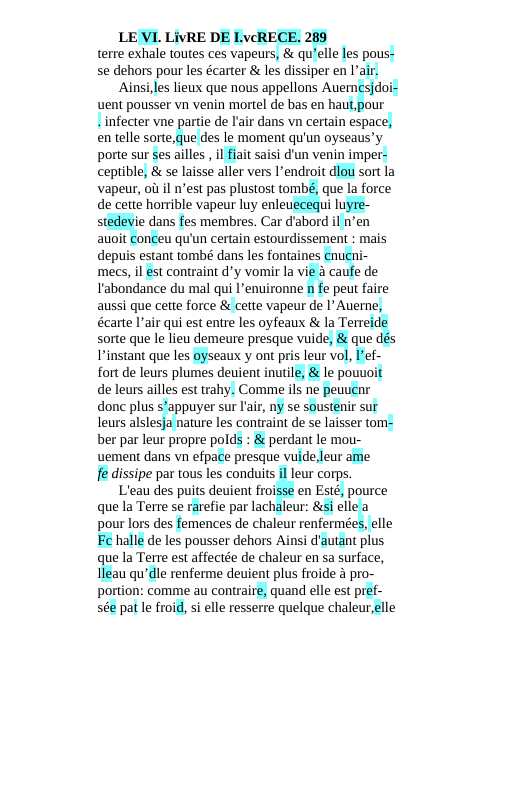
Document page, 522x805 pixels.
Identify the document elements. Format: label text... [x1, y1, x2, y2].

text Ainsi,les lieux que nous appellons Auerncsjdoi- uent pousser vn venin mortel de bas en haut,pour . infecter vne partie de l'air dans vn certain espace, en telle sorte,que des le moment qu'un oyseaus’y porte sur ses ailles , il fiait saisi d'un venin imper- ceptible, & se laisse aller vers l’endroit dlou sort la vapeur, où il n’est pas plustost tombé, que la force de cette horrible vapeur luy enleuecequi luyre- stedevie dans fes membres. Car d'abord il n’en auoit conceu qu'un certain estourdissement : mais depuis estant tombé dans les fontaines cnucni- mecs, il est contraint d’y vomir la vie à caufe de l'abondance du mal qui l’enuironne n fe peut faire aussi que cette force & cette vapeur de l’Auerne, écarte l’air qui est entre les oyfeaux & la Terreide sorte que le lieu demeure presque vuide, & que dés l’instant que les oyseaux y ont pris leur vol, l’ef- fort de leurs plumes deuient inutile, & le pouuoit de leurs ailles est trahy. Comme ils ne peuucnr donc plus s’appuyer sur l'air, ny se soustenir sur leurs alslesja nature les contraint de se laisser tom- ber par leur propre poIds : & perdant le mou- uement dans vn efpace presque vuide,leur ame fe dissipe par tous les conduits il leur corps. [97, 79, 465, 481]
text L'eau des puits deuient froisse en Esté, pource que la Terre se rarefie par lachaleur: &si elle a pour lors des femences de chaleur renfermées, elle Fc halle de les pousser dehors Ainsi d'autant plus que la Terre est affectée de chaleur en sa surface, lleau qu’dle renferme deuient plus froide à pro- portion: comme au contraire, quand elle est pref- sée pat le froid, si elle resserre quelque chaleur,elle [97, 481, 465, 615]
text LE VI. LïvRE DE I.vcRECE. 289 terre exhale toutes ces vapeurs, & qu’elle les pous- se dehors pour les écarter & les dissiper en l’air. [97, 28, 465, 79]
